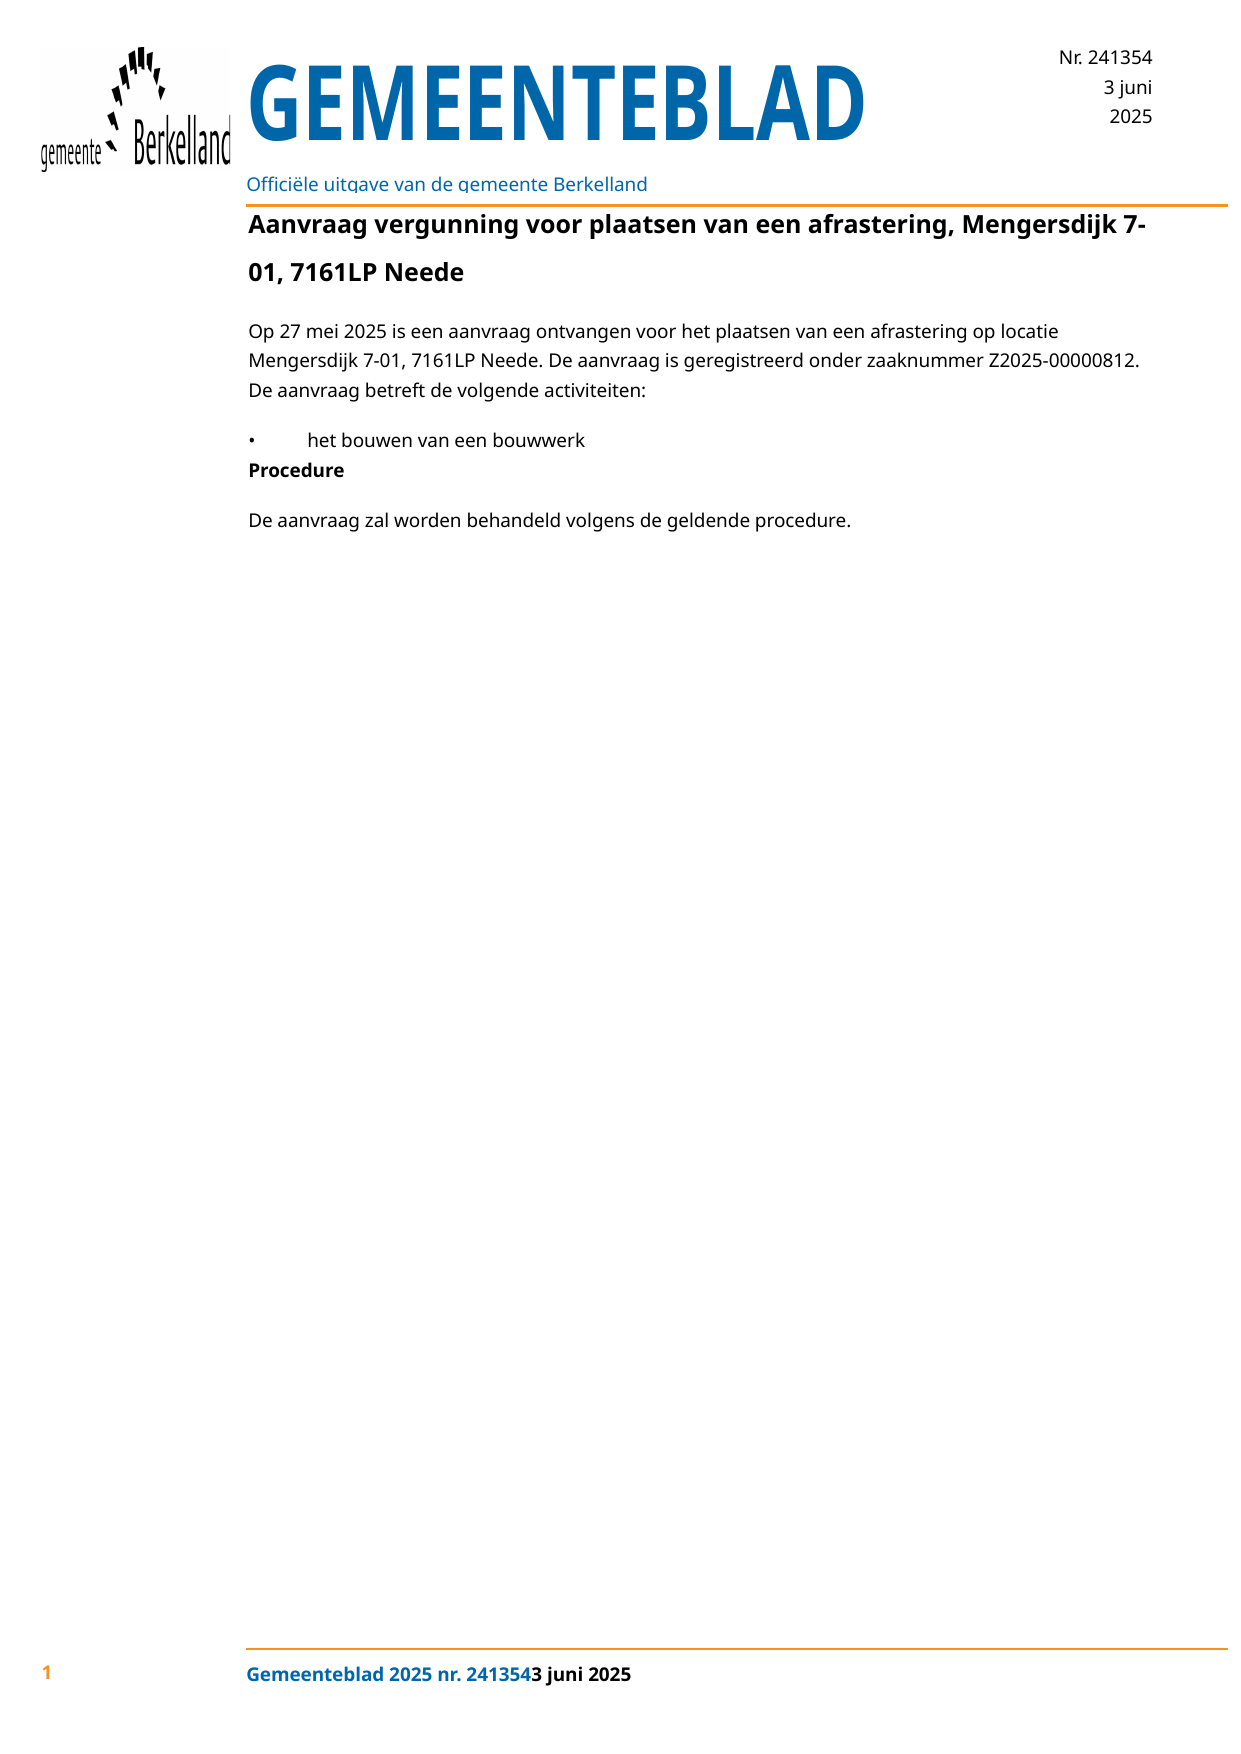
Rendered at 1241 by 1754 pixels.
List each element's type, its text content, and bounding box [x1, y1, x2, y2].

text Aanvraag vergunning voor plaatsen van een afrastering, Mengersdijk 7-01, 7161LP Neede [248, 207, 1152, 288]
text Procedure [248, 457, 1152, 483]
text De aanvraag zal worden behandeld volgens de geldende procedure. [248, 507, 1152, 533]
list het bouwen van een bouwwerk [248, 427, 1152, 453]
text Op 27 mei 2025 is een aanvraag ontvangen voor het plaatsen van een afrastering op locatie Mengersdijk 7-01, 7161LP Neede. De aanvraag is geregistreerd onder zaaknummer Z2025-00000812. De aanvraag betreft de volgende activiteiten: [248, 318, 1152, 403]
picture [41, 47, 231, 172]
